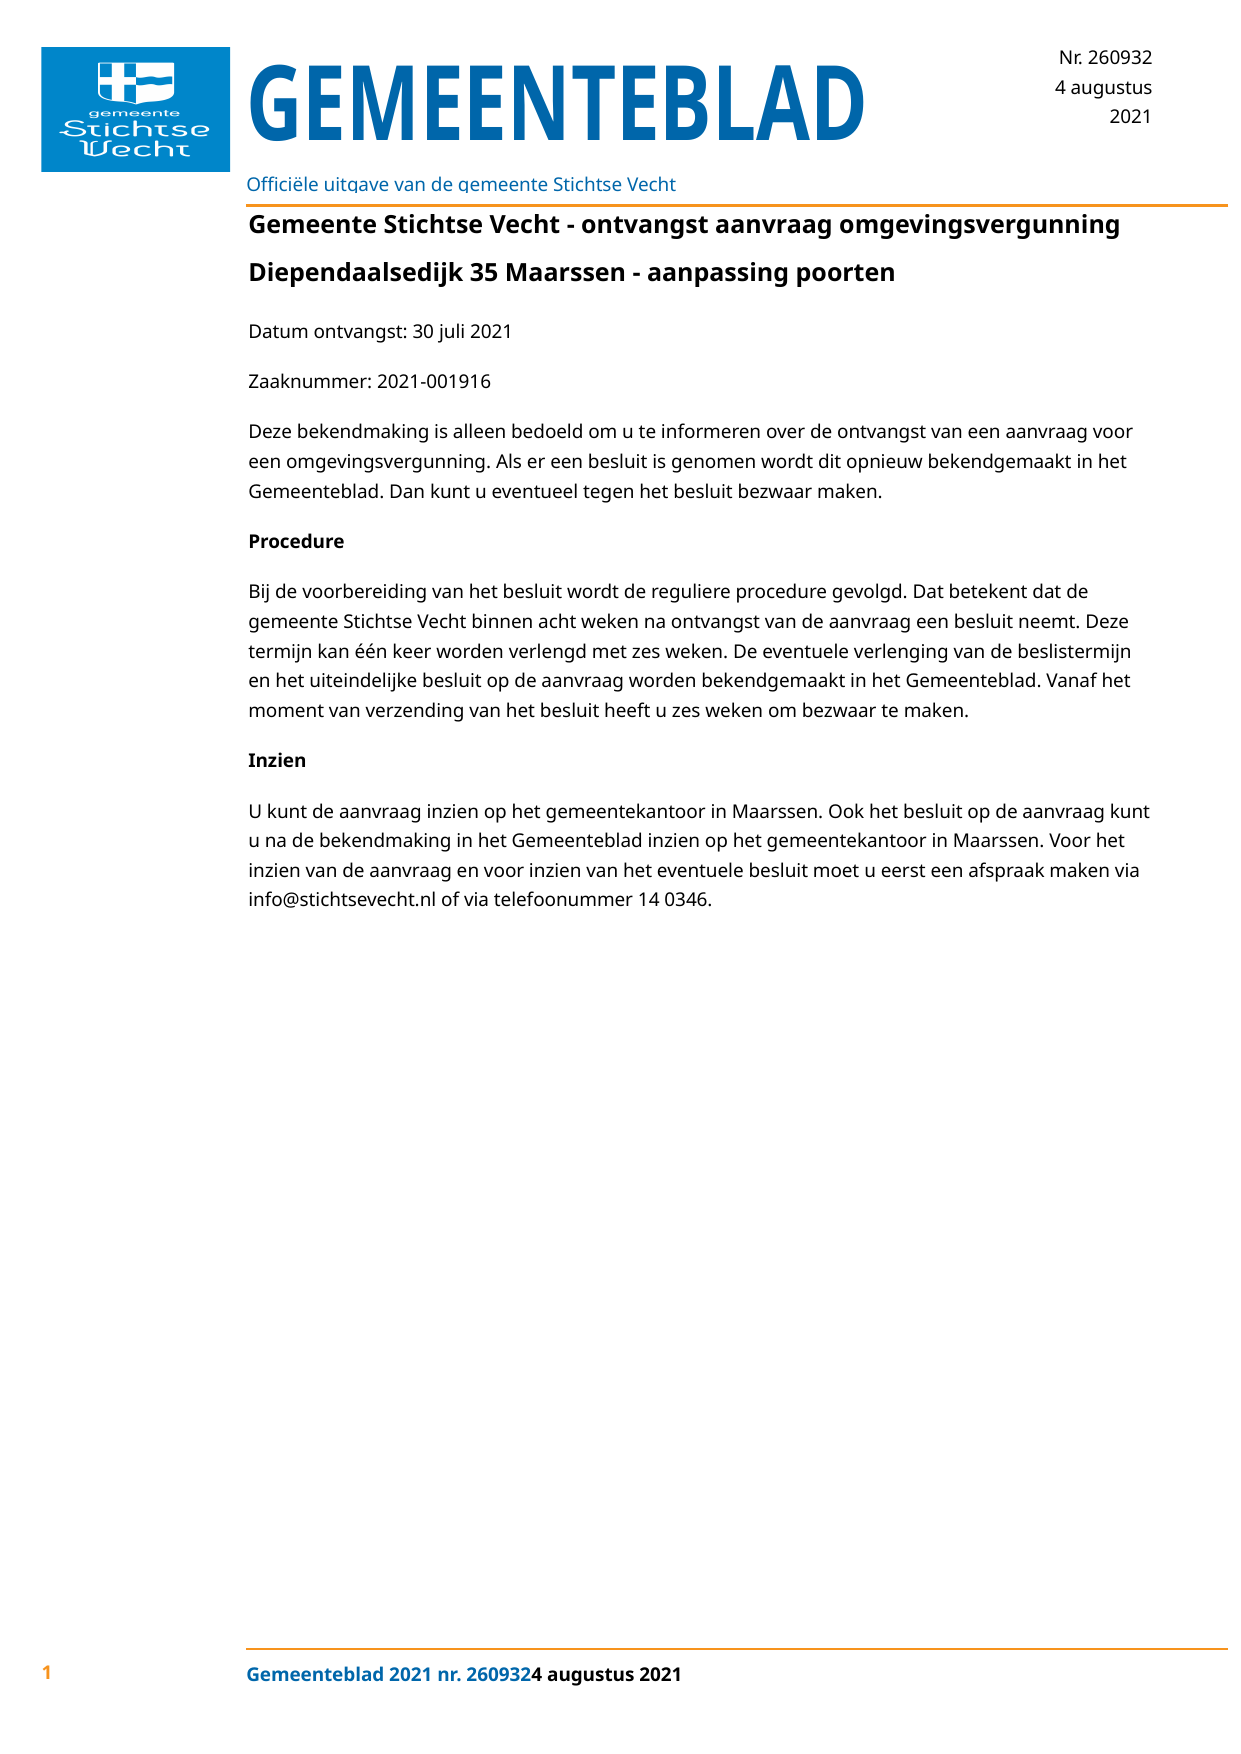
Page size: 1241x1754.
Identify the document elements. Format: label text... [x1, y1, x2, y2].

text U kunt de aanvraag inzien op het gemeentekantoor in Maarssen. Ook het besluit op de aanvraag kunt u na de bekendmaking in het Gemeenteblad inzien op het gemeentekantoor in Maarssen. Voor het inzien van de aanvraag en voor inzien van het eventuele besluit moet u eerst een afspraak maken via info@stichtsevecht.nl of via telefoonummer 14 0346. [248, 798, 1152, 912]
text Datum ontvangst: 30 juli 2021 [248, 318, 1152, 344]
text Zaaknummer: 2021-001916 [248, 368, 1152, 394]
text Procedure [248, 528, 1152, 554]
text Inzien [248, 747, 1152, 773]
text Gemeente Stichtse Vecht - ontvangst aanvraag omgevingsvergunning Diependaalsedijk 35 Maarssen - aanpassing poorten [248, 207, 1152, 288]
picture [137, 63, 174, 103]
text Deze bekendmaking is alleen bedoeld om u te informeren over de ontvangst van een aanvraag voor een omgevingsvergunning. Als er een besluit is genomen wordt dit opnieuw bekendgemaakt in het Gemeenteblad. Dan kunt u eventueel tegen het besluit bezwaar maken. [248, 419, 1152, 504]
picture [99, 63, 135, 101]
text Bij de voorbereiding van het besluit wordt de reguliere procedure gevolgd. Dat betekent dat de gemeente Stichtse Vecht binnen acht weken na ontvangst van de aanvraag een besluit neemt. Deze termijn kan één keer worden verlengd met zes weken. De eventuele verlenging van de beslistermijn en het uiteindelijke besluit op de aanvraag worden bekendgemaakt in het Gemeenteblad. Vanaf het moment van verzending van het besluit heeft u zes weken om bezwaar te maken. [248, 579, 1152, 723]
